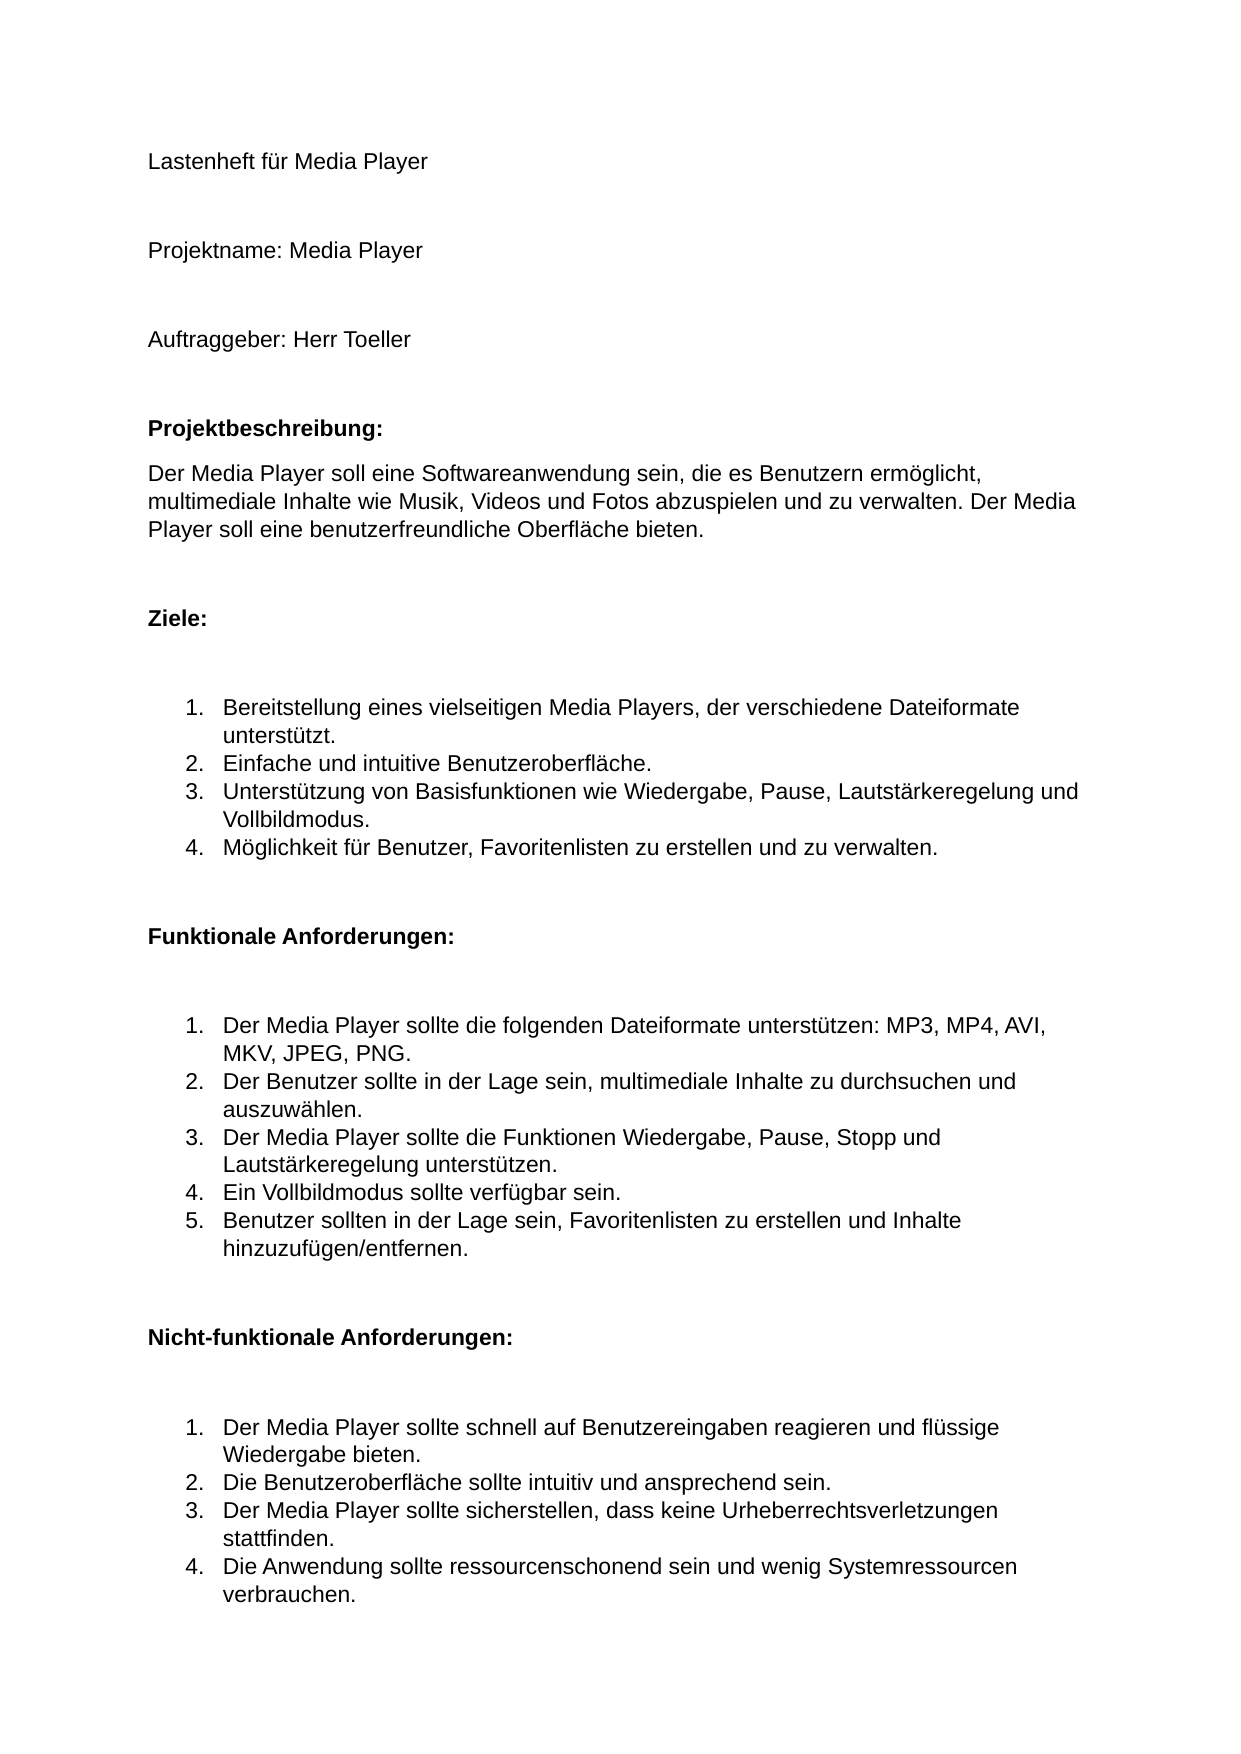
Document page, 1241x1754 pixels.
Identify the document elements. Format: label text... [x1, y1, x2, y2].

text Ziele: [148, 605, 1093, 631]
list Möglichkeit für Benutzer, Favoritenlisten zu erstellen und zu verwalten. [185, 833, 1093, 860]
list Einfache und intuitive Benutzeroberfläche. [185, 750, 1093, 776]
list Unterstützung von Basisfunktionen wie Wiedergabe, Pause, Lautstärkeregelung und Vollbildmodus. [185, 778, 1093, 832]
text Nicht-funktionale Anforderungen: [148, 1324, 1093, 1351]
list Der Benutzer sollte in der Lage sein, multimediale Inhalte zu durchsuchen und auszuwählen. [185, 1068, 1093, 1122]
text Projektbeschreibung: [148, 415, 1093, 441]
text Der Media Player soll eine Softwareanwendung sein, die es Benutzern ermöglicht, multimediale Inhalte wie Musik, Videos und Fotos abzuspielen und zu verwalten. Der Media Player soll eine benutzerfreundliche Oberfläche bieten. [148, 460, 1093, 542]
text Projektname: Media Player [148, 237, 1093, 263]
text Funktionale Anforderungen: [148, 923, 1093, 949]
list Die Benutzeroberfläche sollte intuitiv und ansprechend sein. [185, 1469, 1093, 1496]
text Lastenheft für Media Player [148, 148, 1093, 174]
list Der Media Player sollte schnell auf Benutzereingaben reagieren und flüssige Wiedergabe bieten. [185, 1413, 1093, 1468]
list Der Media Player sollte die folgenden Dateiformate unterstützen: MP3, MP4, AVI, MKV, JPEG, PNG. [185, 1012, 1093, 1066]
list Der Media Player sollte sicherstellen, dass keine Urheberrechtsverletzungen stattfinden. [185, 1497, 1093, 1551]
list Ein Vollbildmodus sollte verfügbar sein. [185, 1179, 1093, 1206]
list Bereitstellung eines vielseitigen Media Players, der verschiedene Dateiformate unterstützt. [185, 694, 1093, 748]
list Benutzer sollten in der Lage sein, Favoritenlisten zu erstellen und Inhalte hinzuzufügen/entfernen. [185, 1207, 1093, 1261]
list Die Anwendung sollte ressourcenschonend sein und wenig Systemressourcen verbrauchen. [185, 1553, 1093, 1607]
list Der Media Player sollte die Funktionen Wiedergabe, Pause, Stopp und Lautstärkeregelung unterstützen. [185, 1123, 1093, 1178]
text Auftraggeber: Herr Toeller [148, 326, 1093, 352]
